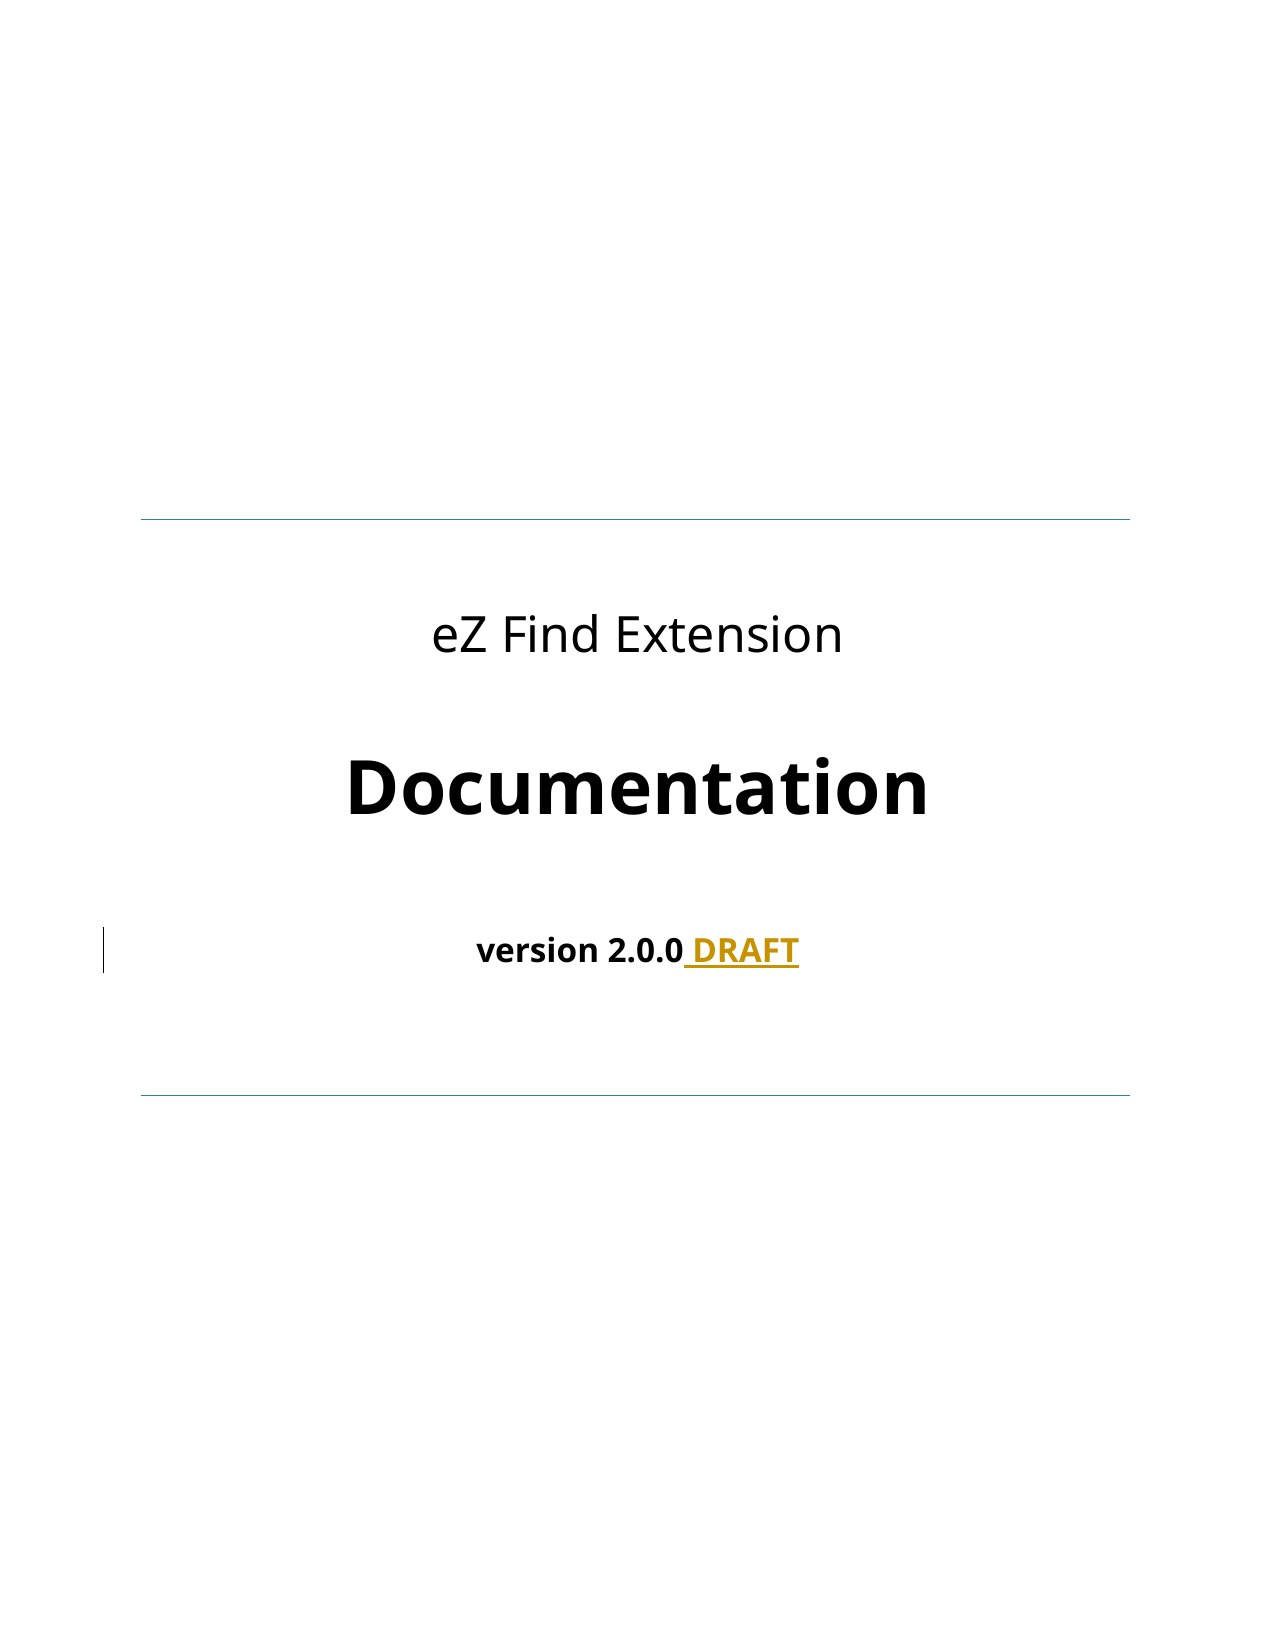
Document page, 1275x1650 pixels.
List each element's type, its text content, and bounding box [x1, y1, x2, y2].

text Documentation [118, 734, 1157, 837]
text eZ Find Extension [118, 598, 1157, 667]
text version 2.0.0 DRAFT [118, 837, 1157, 972]
